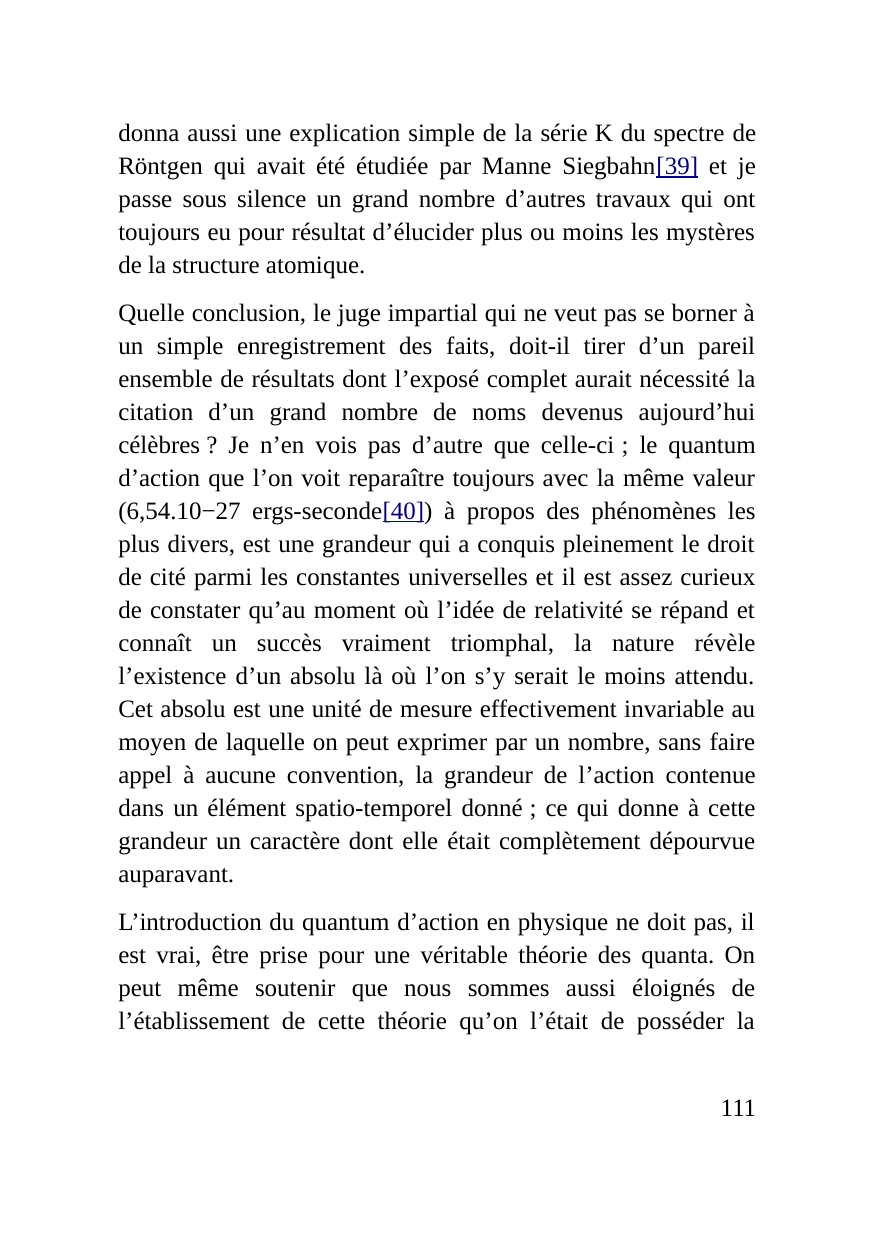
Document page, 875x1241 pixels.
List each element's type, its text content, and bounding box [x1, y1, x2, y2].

text donna aussi une explication simple de la série K du spectre de Röntgen qui avait été étudiée par Manne Siegbahn[39] et je passe sous silence un grand nombre d’autres travaux qui ont toujours eu pour résultat d’élucider plus ou moins les mystères de la structure atomique. [118, 118, 756, 279]
text Quelle conclusion, le juge impartial qui ne veut pas se borner à un simple enregistrement des faits, doit-il tirer d’un pareil ensemble de résultats dont l’exposé complet aurait nécessité la citation d’un grand nombre de noms devenus aujourd’hui célèbres ? Je n’en vois pas d’autre que celle-ci ; le quantum d’action que l’on voit reparaître toujours avec la même valeur (6,54.10−27 ergs-seconde[40]) à propos des phénomènes les plus divers, est une grandeur qui a conquis pleinement le droit de cité parmi les constantes universelles et il est assez curieux de constater qu’au moment où l’idée de relativité se répand et connaît un succès vraiment triomphal, la nature révèle l’existence d’un absolu là où l’on s’y serait le moins attendu. Cet absolu est une unité de mesure effectivement invariable au moyen de laquelle on peut exprimer par un nombre, sans faire appel à aucune convention, la grandeur de l’action contenue dans un élément spatio-temporel donné ; ce qui donne à cette grandeur un caractère dont elle était complètement dépourvue auparavant. [118, 298, 756, 888]
text L’introduction du quantum d’action en physique ne doit pas, il est vrai, être prise pour une véritable théorie des quanta. On peut même soutenir que nous sommes aussi éloignés de l’établissement de cette théorie qu’on l’était de posséder la [118, 907, 756, 1034]
